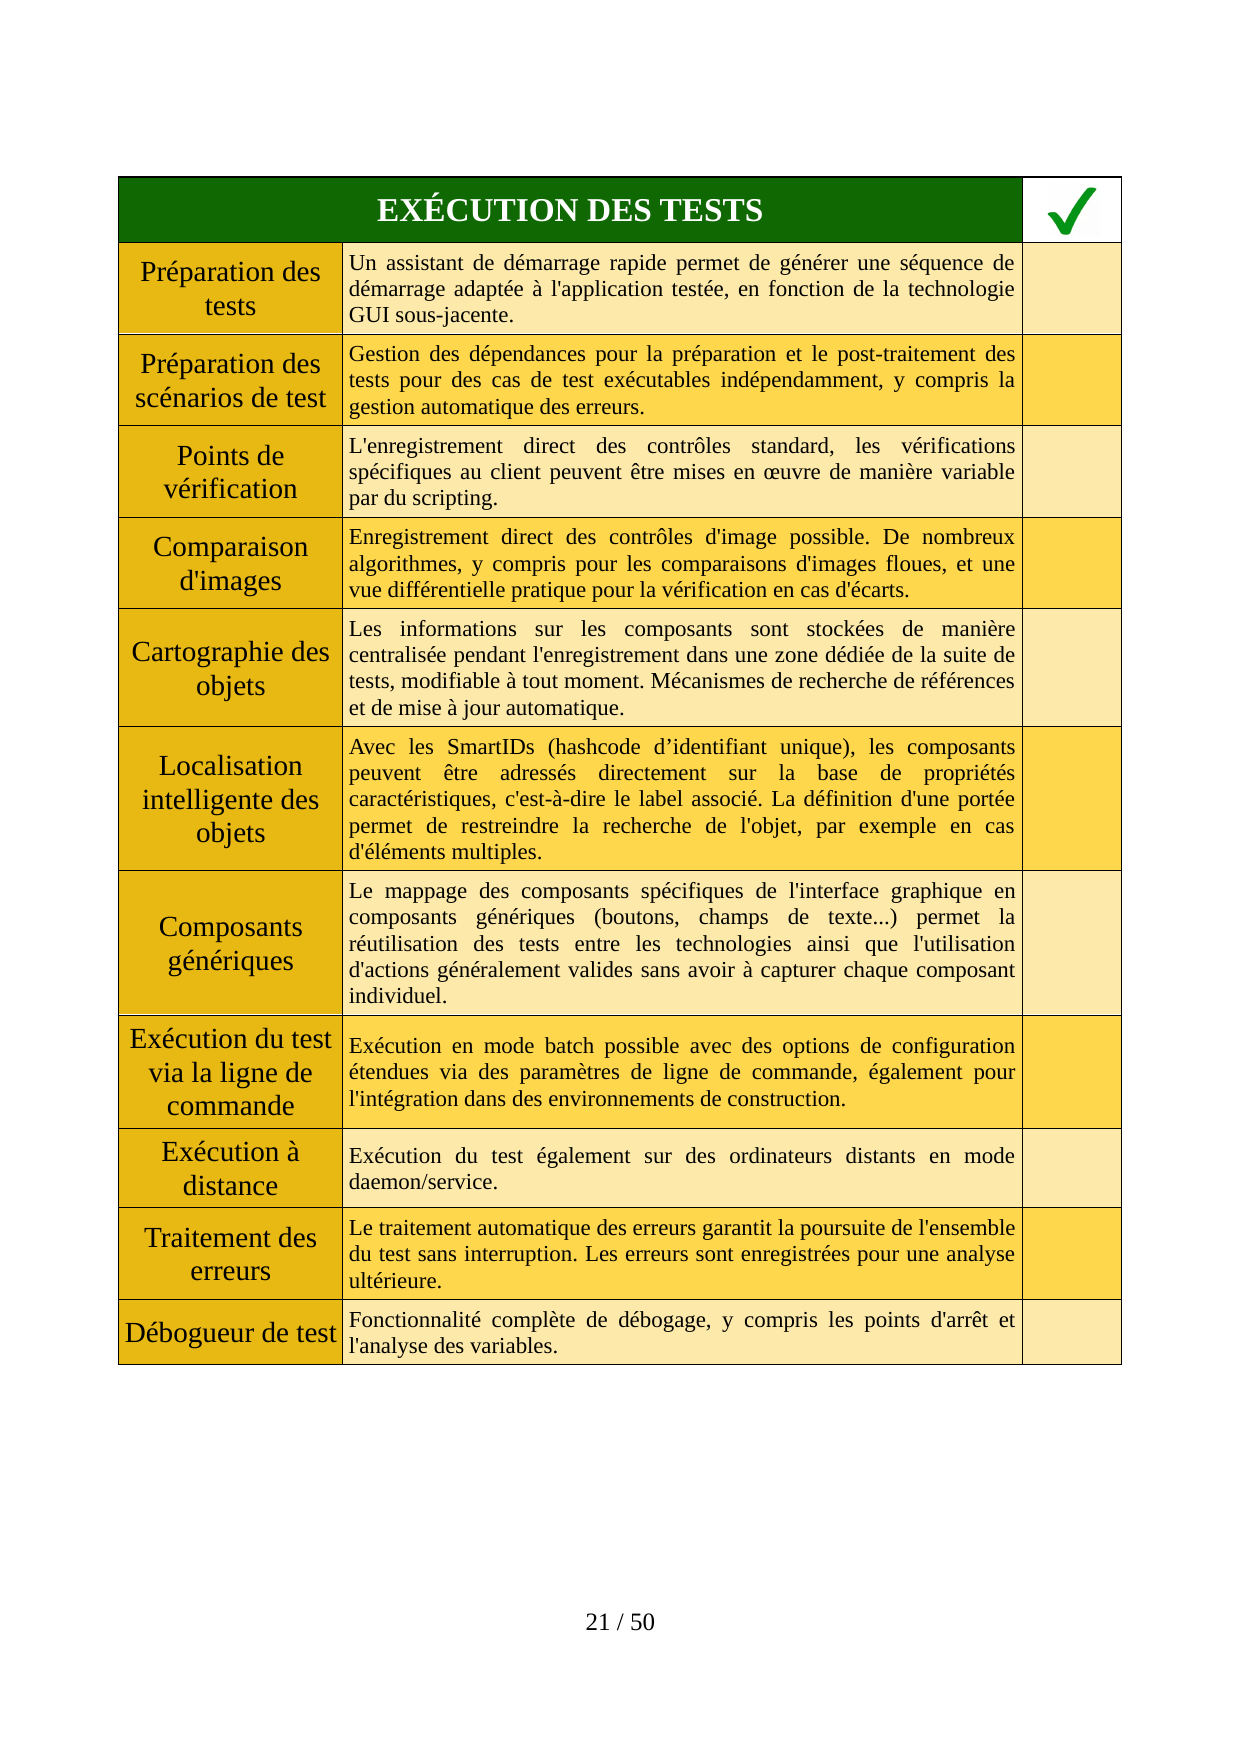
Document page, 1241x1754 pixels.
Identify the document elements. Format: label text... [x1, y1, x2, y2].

table_cell Préparation des tests [119, 243, 342, 333]
table_cell [1023, 1208, 1121, 1299]
table_cell Points de vérification [119, 426, 342, 517]
table_cell Les informations sur les composants sont stockées de manière centralisée pendant l'enregistrement dans une zone dédiée de la suite de tests, modifiable à tout moment. Mécanismes de recherche de références et de mise à jour automatique. [343, 609, 1022, 726]
table_cell Avec les SmartIDs (hashcode d’identifiant unique), les composants peuvent être adressés directement sur la base de propriétés caractéristiques, c'est-à-dire le label associé. La définition d'une portée permet de restreindre la recherche de l'objet, par exemple en cas d'éléments multiples. [343, 727, 1022, 870]
table_cell Enregistrement direct des contrôles d'image possible. De nombreux algorithmes, y compris pour les comparaisons d'images floues, et une vue différentielle pratique pour la vérification en cas d'écarts. [343, 518, 1022, 608]
table_cell [1023, 518, 1121, 608]
table_cell Préparation des scénarios de test [119, 335, 342, 425]
table_cell Un assistant de démarrage rapide permet de générer une séquence de démarrage adaptée à l'application testée, en fonction de la technologie GUI sous-jacente. [343, 243, 1022, 333]
table_cell Le mappage des composants spécifiques de l'interface graphique en composants génériques (boutons, champs de texte...) permet la réutilisation des tests entre les technologies ainsi que l'utilisation d'actions généralement valides sans avoir à capturer chaque composant individuel. [343, 871, 1022, 1014]
table_cell [1023, 426, 1121, 517]
table_cell Exécution du test via la ligne de commande [119, 1016, 342, 1128]
table_cell Comparaison d'images [119, 518, 342, 608]
table_cell [1023, 871, 1121, 1014]
table_header [1023, 178, 1121, 242]
table_cell Le traitement automatique des erreurs garantit la poursuite de l'ensemble du test sans interruption. Les erreurs sont enregistrées pour une analyse ultérieure. [343, 1208, 1022, 1299]
table_header EXÉCUTION DES TESTS [119, 178, 1022, 242]
table_cell Gestion des dépendances pour la préparation et le post-traitement des tests pour des cas de test exécutables indépendamment, y compris la gestion automatique des erreurs. [343, 335, 1022, 425]
table_cell Exécution en mode batch possible avec des options de configuration étendues via des paramètres de ligne de commande, également pour l'intégration dans des environnements de construction. [343, 1016, 1022, 1128]
table_cell [1023, 1016, 1121, 1128]
table_cell Localisation intelligente des objets [119, 727, 342, 870]
table_cell [1023, 243, 1121, 333]
table_cell [1023, 335, 1121, 425]
table_cell [1023, 727, 1121, 870]
table_cell Cartographie des objets [119, 609, 342, 726]
table_cell Traitement des erreurs [119, 1208, 342, 1299]
table_cell L'enregistrement direct des contrôles standard, les vérifications spécifiques au client peuvent être mises en œuvre de manière variable par du scripting. [343, 426, 1022, 517]
table_cell Fonctionnalité complète de débogage, y compris les points d'arrêt et l'analyse des variables. [343, 1300, 1022, 1364]
picture [1043, 183, 1101, 237]
table_cell [1023, 609, 1121, 726]
table_cell Composants génériques [119, 871, 342, 1014]
table_cell Exécution du test également sur des ordinateurs distants en mode daemon/service. [343, 1129, 1022, 1207]
table_cell Débogueur de test [119, 1300, 342, 1364]
table_cell [1023, 1129, 1121, 1207]
table_cell Exécution à distance [119, 1129, 342, 1207]
table_cell [1023, 1300, 1121, 1364]
